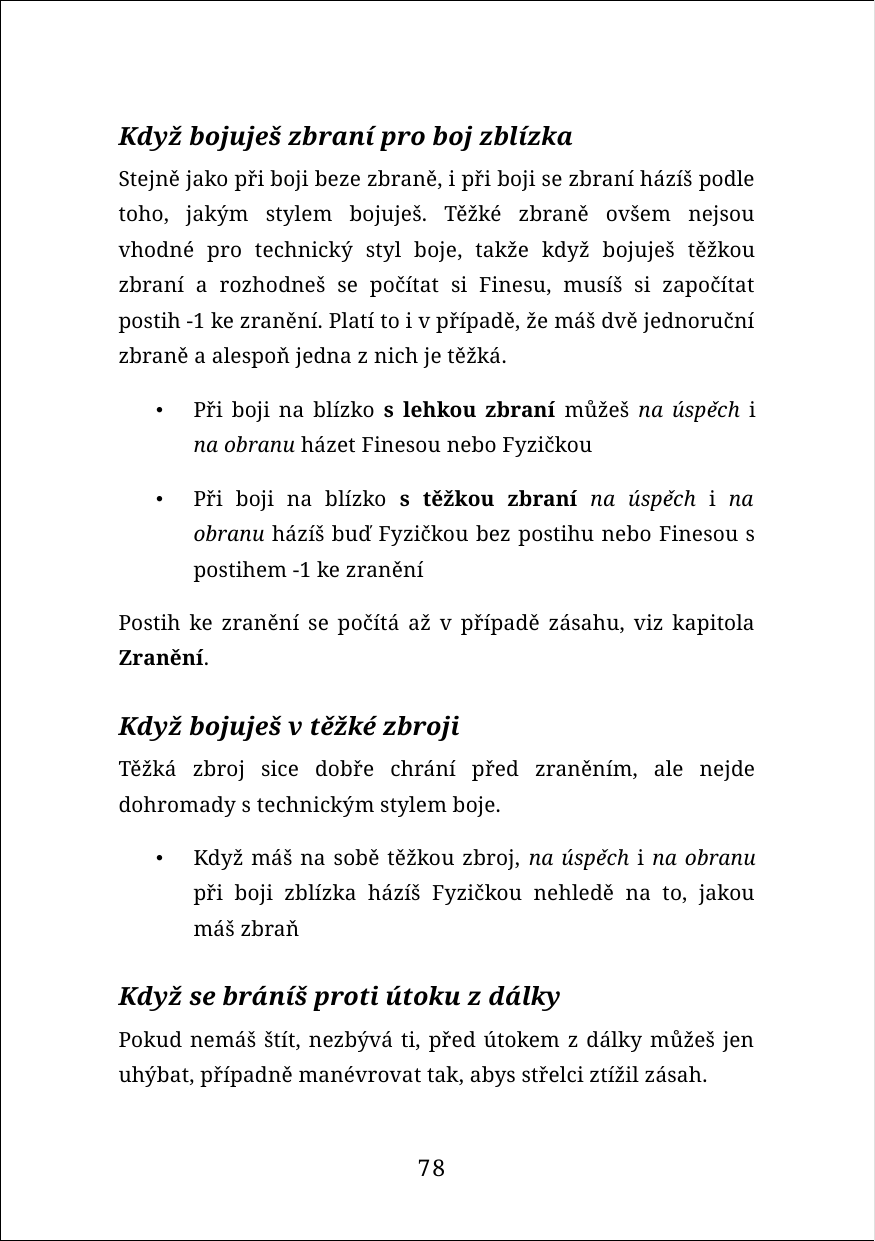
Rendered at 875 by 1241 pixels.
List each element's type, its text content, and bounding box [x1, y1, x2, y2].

subtitle Když se bráníš proti útoku z dálky [118, 979, 756, 1013]
text Pokud nemáš štít, nezbývá ti, před útokem z dálky můžeš jen uhýbat, případně manévrovat tak, abys střelci ztížil zásah. [118, 1025, 756, 1089]
subtitle Když bojuješ zbraní pro boj zblízka [118, 118, 756, 152]
list Při boji na blízko s těžkou zbraní na úspěch i na obranu házíš buď Fyzičkou bez postihu nebo Finesou s postihem -1 ke zranění [156, 484, 756, 583]
text Postih ke zranění se počítá až v případě zásahu, viz kapitola Zranění. [118, 608, 756, 672]
subtitle Když bojuješ v těžké zbroji [118, 708, 756, 742]
text Stejně jako při boji beze zbraně, i při boji se zbraní házíš podle toho, jakým stylem bojuješ. Těžké zbraně ovšem nejsou vhodné pro technický styl boje, takže když bojuješ těžkou zbraní a rozhodneš se počítat si Finesu, musíš si započítat postih -1 ke zranění. Platí to i v případě, že máš dvě jednoruční zbraně a alespoň jedna z nich je těžká. [118, 164, 756, 370]
list Když máš na sobě těžkou zbroj, na úspěch i na obranu při boji zblízka házíš Fyzičkou nehledě na to, jakou máš zbraň [156, 843, 756, 942]
list Při boji na blízko s lehkou zbraní můžeš na úspěch i na obranu házet Finesou nebo Fyzičkou [156, 395, 756, 459]
text Těžká zbroj sice dobře chrání před zraněním, ale nejde dohromady s technickým stylem boje. [118, 754, 756, 818]
